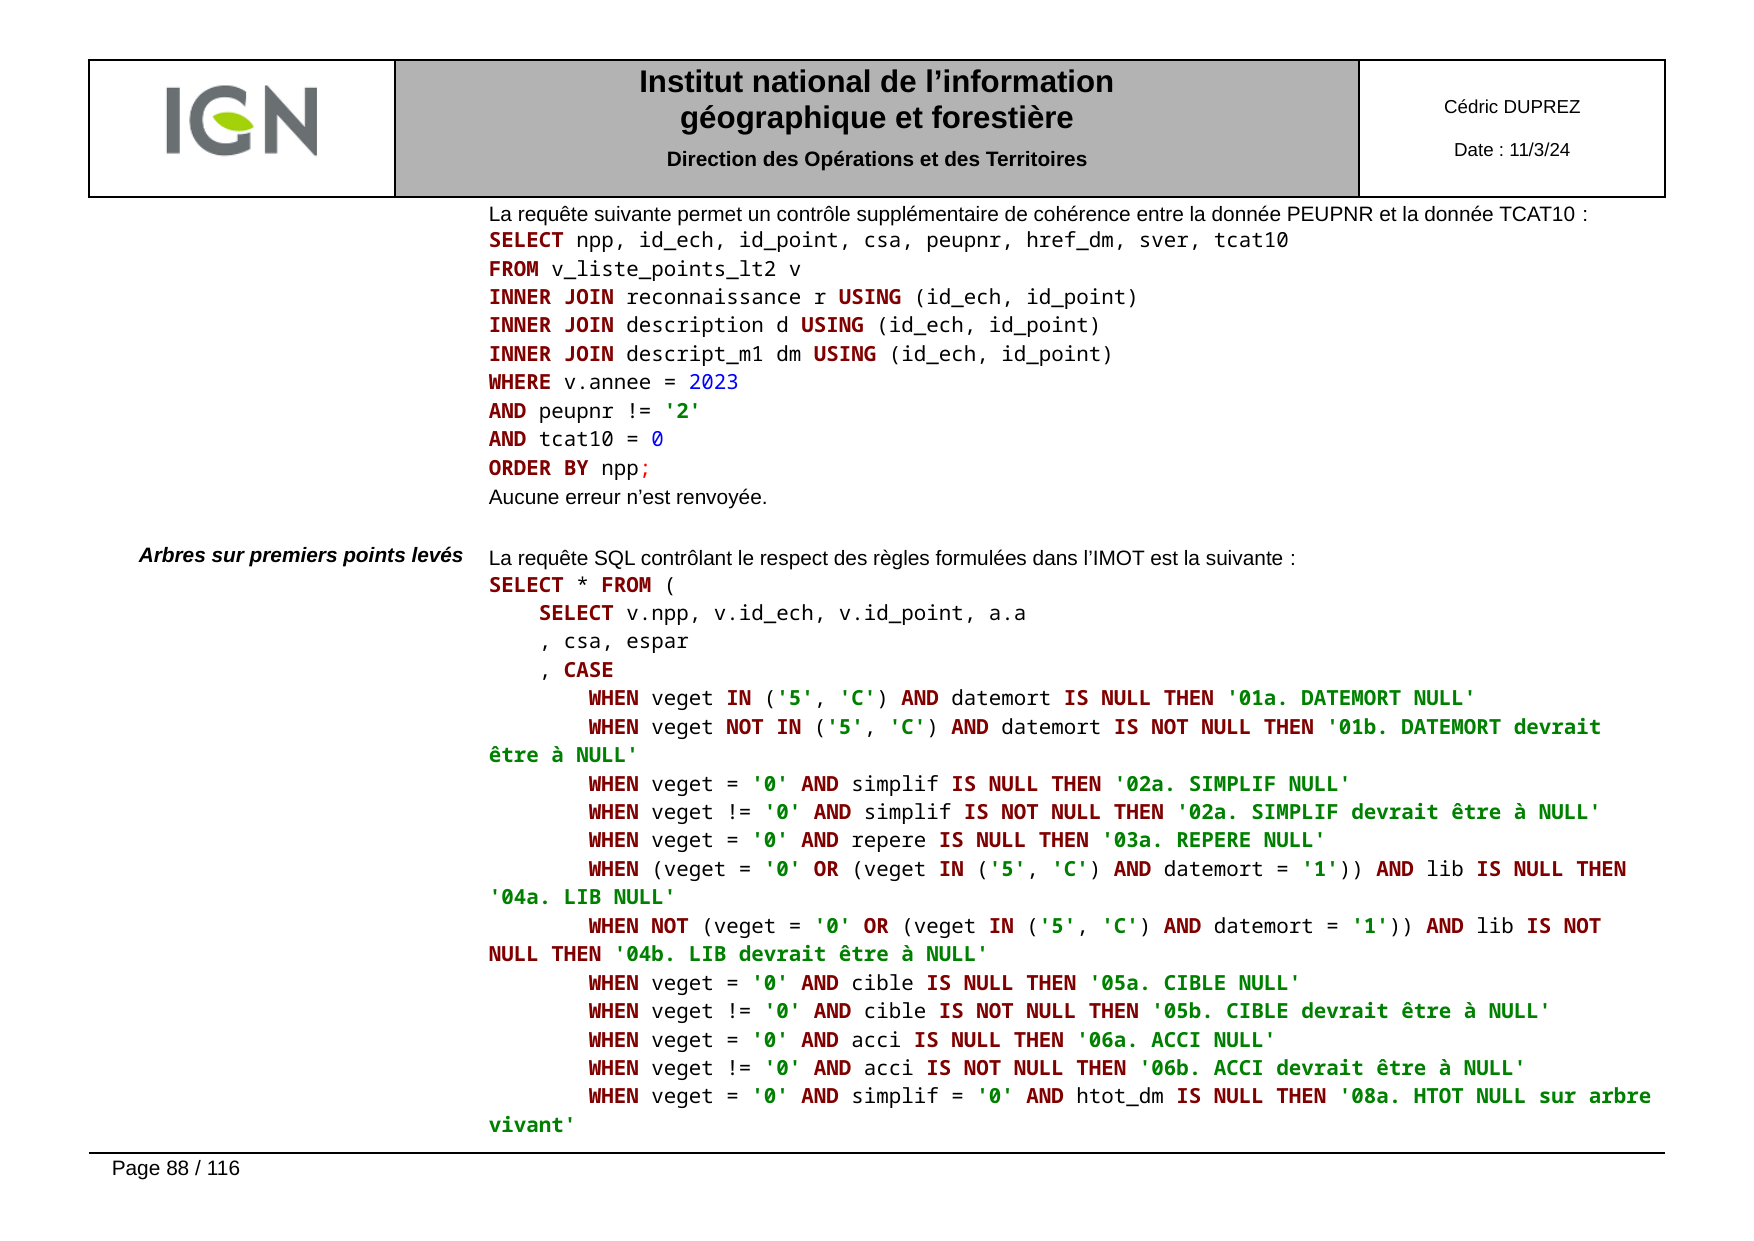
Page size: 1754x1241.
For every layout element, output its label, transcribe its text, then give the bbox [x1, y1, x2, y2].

table_cell Arbres sur premiers points levés [89, 542, 483, 1144]
table_cell La requête SQL contrôlant le respect des règles formulées dans l’IMOT est la suivante : SELECT * FROM ( SELECT v.npp, v.id_ech, v.id_point, a.a , csa, espar , CASE WHEN veget IN ('5', 'C') AND datemort IS NULL THEN '01a. DATEMORT NULL' WHEN veget NOT IN ('5', 'C') AND datemort IS NOT NULL THEN '01b. DATEMORT devrait être à NULL' WHEN veget = '0' AND simplif IS NULL THEN '02a. SIMPLIF NULL' WHEN veget != '0' AND simplif IS NOT NULL THEN '02a. SIMPLIF devrait être à NULL' WHEN veget = '0' AND repere IS NULL THEN '03a. REPERE NULL' WHEN (veget = '0' OR (veget IN ('5', 'C') AND datemort = '1')) AND lib IS NULL THEN '04a. LIB NULL' WHEN NOT (veget = '0' OR (veget IN ('5', 'C') AND datemort = '1')) AND lib IS NOT NULL THEN '04b. LIB devrait être à NULL' WHEN veget = '0' AND cible IS NULL THEN '05a. CIBLE NULL' WHEN veget != '0' AND cible IS NOT NULL THEN '05b. CIBLE devrait être à NULL' WHEN veget = '0' AND acci IS NULL THEN '06a. ACCI NULL' WHEN veget != '0' AND acci IS NOT NULL THEN '06b. ACCI devrait être à NULL' WHEN veget = '0' AND simplif = '0' AND htot_dm IS NULL THEN '08a. HTOT NULL sur arbre vivant' [483, 542, 1665, 1144]
table_cell [89, 198, 483, 542]
picture [141, 62, 343, 180]
table_cell La requête suivante permet un contrôle supplémentaire de cohérence entre la donnée PEUPNR et la donnée TCAT10 : SELECT npp, id_ech, id_point, csa, peupnr, href_dm, sver, tcat10 FROM v_liste_points_lt2 v INNER JOIN reconnaissance r USING (id_ech, id_point) INNER JOIN description d USING (id_ech, id_point) INNER JOIN descript_m1 dm USING (id_ech, id_point) WHERE v.annee = 2023 AND peupnr != '2' AND tcat10 = 0 ORDER BY npp; Aucune erreur n’est renvoyée. [483, 198, 1665, 542]
